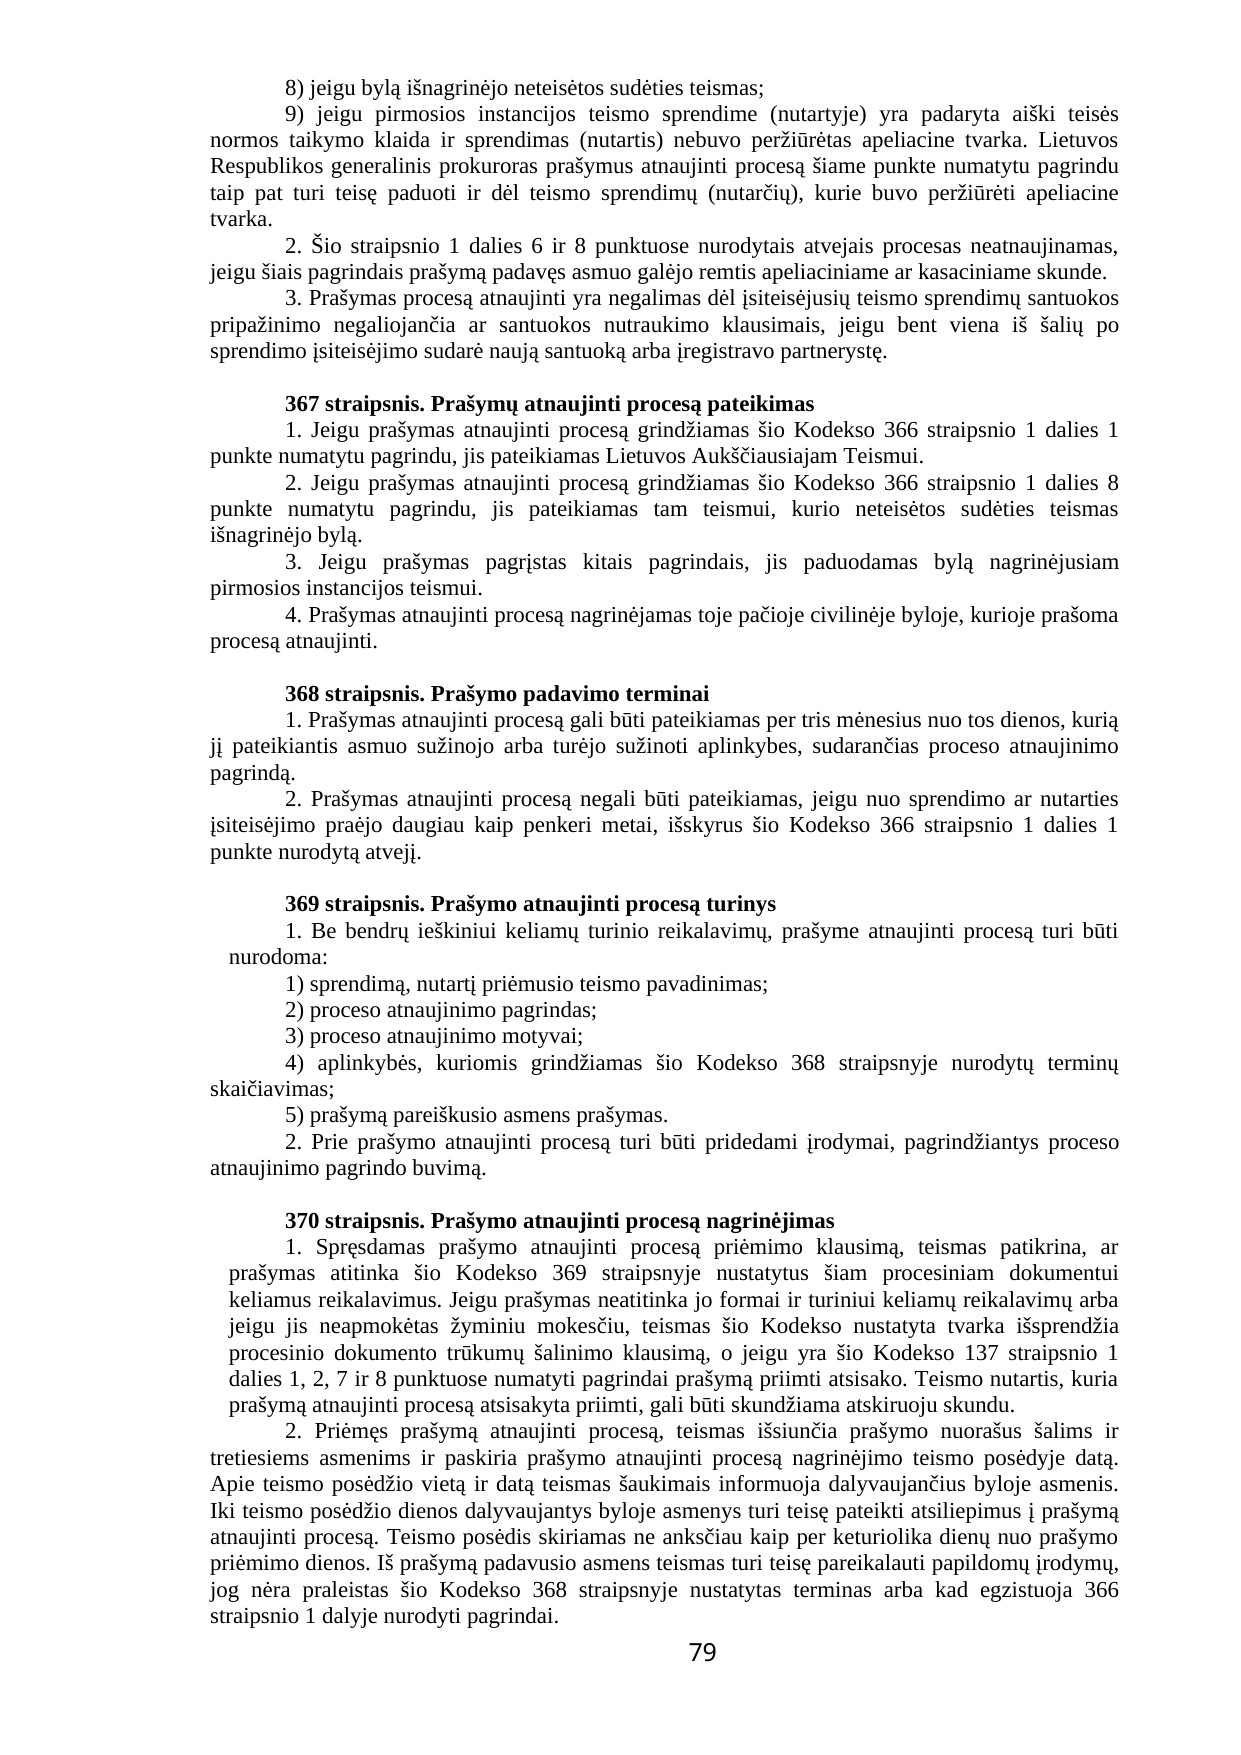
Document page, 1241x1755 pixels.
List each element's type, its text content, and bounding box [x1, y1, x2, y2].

text 3. Prašymas procesą atnaujinti yra negalimas dėl įsiteisėjusių teismo sprendimų santuokos pripažinimo negaliojančia ar santuokos nutraukimo klausimais, jeigu bent viena iš šalių po sprendimo įsiteisėjimo sudarė naują santuoką arba įregistravo partnerystę. [210, 284, 1120, 363]
text 4) aplinkybės, kuriomis grindžiamas šio Kodekso 368 straipsnyje nurodytų terminų skaičiavimas; [210, 1049, 1120, 1101]
text 3. Jeigu prašymas pagrįstas kitais pagrindais, jis paduodamas bylą nagrinėjusiam pirmosios instancijos teismui. [210, 548, 1120, 601]
text 9) jeigu pirmosios instancijos teismo sprendime (nutartyje) yra padaryta aiški teisės normos taikymo klaida ir sprendimas (nutartis) nebuvo peržiūrėtas apeliacine tvarka. Lietuvos Respublikos generalinis prokuroras prašymus atnaujinti procesą šiame punkte numatytu pagrindu taip pat turi teisę paduoti ir dėl teismo sprendimų (nutarčių), kurie buvo peržiūrėti apeliacine tvarka. [210, 100, 1120, 232]
text 3) proceso atnaujinimo motyvai; [210, 1022, 1120, 1049]
text 370 straipsnis. Prašymo atnaujinti procesą nagrinėjimas [210, 1207, 1120, 1233]
text 1. Spręsdamas prašymo atnaujinti procesą priėmimo klausimą, teismas patikrina, ar prašymas atitinka šio Kodekso 369 straipsnyje nustatytus šiam procesiniam dokumentui keliamus reikalavimus. Jeigu prašymas neatitinka jo formai ir turiniui keliamų reikalavimų arba jeigu jis neapmokėtas žyminiu mokesčiu, teismas šio Kodekso nustatyta tvarka išsprendžia procesinio dokumento trūkumų šalinimo klausimą, o jeigu yra šio Kodekso 137 straipsnio 1 dalies 1, 2, 7 ir 8 punktuose numatyti pagrindai prašymą priimti atsisako. Teismo nutartis, kuria prašymą atnaujinti procesą atsisakyta priimti, gali būti skundžiama atskiruoju skundu. [229, 1233, 1120, 1418]
text 2. Prie prašymo atnaujinti procesą turi būti pridedami įrodymai, pagrindžiantys proceso atnaujinimo pagrindo buvimą. [210, 1128, 1120, 1180]
text 2. Šio straipsnio 1 dalies 6 ir 8 punktuose nurodytais atvejais procesas neatnaujinamas, jeigu šiais pagrindais prašymą padavęs asmuo galėjo remtis apeliaciniame ar kasaciniame skunde. [210, 232, 1120, 284]
text 367 straipsnis. Prašymų atnaujinti procesą pateikimas [210, 390, 1120, 416]
text 2. Priėmęs prašymą atnaujinti procesą, teismas išsiunčia prašymo nuorašus šalims ir tretiesiems asmenims ir paskiria prašymo atnaujinti procesą nagrinėjimo teismo posėdyje datą. Apie teismo posėdžio vietą ir datą teismas šaukimais informuoja dalyvaujančius byloje asmenis. Iki teismo posėdžio dienos dalyvaujantys byloje asmenys turi teisę pateikti atsiliepimus į prašymą atnaujinti procesą. Teismo posėdis skiriamas ne anksčiau kaip per keturiolika dienų nuo prašymo priėmimo dienos. Iš prašymą padavusio asmens teismas turi teisę pareikalauti papildomų įrodymų, jog nėra praleistas šio Kodekso 368 straipsnyje nustatytas terminas arba kad egzistuoja 366 straipsnio 1 dalyje nurodyti pagrindai. [210, 1418, 1120, 1628]
text 2. Prašymas atnaujinti procesą negali būti pateikiamas, jeigu nuo sprendimo ar nutarties įsiteisėjimo praėjo daugiau kaip penkeri metai, išskyrus šio Kodekso 366 straipsnio 1 dalies 1 punkte nurodytą atvejį. [210, 785, 1120, 864]
text 368 straipsnis. Prašymo padavimo terminai [210, 680, 1120, 706]
text 369 straipsnis. Prašymo atnaujinti procesą turinys [210, 891, 1120, 917]
text 4. Prašymas atnaujinti procesą nagrinėjamas toje pačioje civilinėje byloje, kurioje prašoma procesą atnaujinti. [210, 601, 1120, 653]
text 2) proceso atnaujinimo pagrindas; [210, 996, 1120, 1022]
text 1) sprendimą, nutartį priėmusio teismo pavadinimas; [210, 969, 1120, 996]
text 8) jeigu bylą išnagrinėjo neteisėtos sudėties teismas; [210, 73, 1120, 100]
text 2. Jeigu prašymas atnaujinti procesą grindžiamas šio Kodekso 366 straipsnio 1 dalies 8 punkte numatytu pagrindu, jis pateikiamas tam teismui, kurio neteisėtos sudėties teismas išnagrinėjo bylą. [210, 469, 1120, 548]
text 5) prašymą pareiškusio asmens prašymas. [210, 1101, 1120, 1128]
text 1. Prašymas atnaujinti procesą gali būti pateikiamas per tris mėnesius nuo tos dienos, kurią jį pateikiantis asmuo sužinojo arba turėjo sužinoti aplinkybes, sudarančias proceso atnaujinimo pagrindą. [210, 706, 1120, 785]
text 1. Be bendrų ieškiniui keliamų turinio reikalavimų, prašyme atnaujinti procesą turi būti nurodoma: [229, 917, 1120, 969]
text 1. Jeigu prašymas atnaujinti procesą grindžiamas šio Kodekso 366 straipsnio 1 dalies 1 punkte numatytu pagrindu, jis pateikiamas Lietuvos Aukščiausiajam Teismui. [210, 416, 1120, 469]
